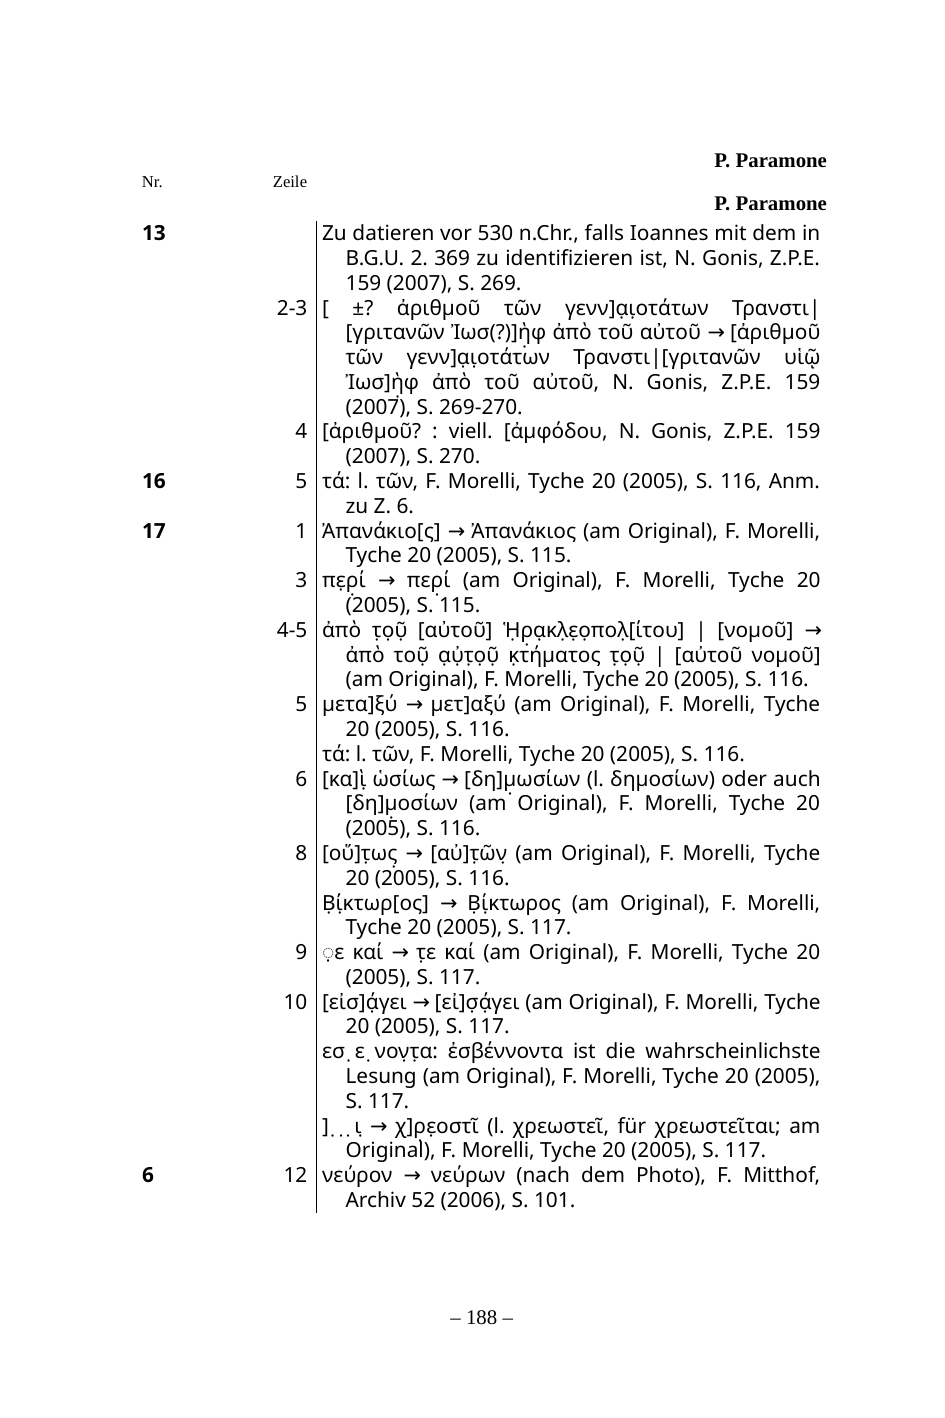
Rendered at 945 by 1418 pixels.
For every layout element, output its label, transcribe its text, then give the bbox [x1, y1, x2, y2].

table_cell [136, 692, 224, 741]
table_cell [224, 1113, 316, 1163]
table_cell [136, 1039, 224, 1113]
subtitle P. Paramone [136, 191, 827, 215]
table_cell [224, 741, 316, 766]
table_cell [κα]ὶ̣ ὡσίως → [δη]μ̣ωσίων (l. δημοσίων) oder auch [δη]μ̣οσίων (am Original), F. Morelli, Tyche 20 (2005), S. 116. [317, 766, 827, 841]
table_cell 4-5 [224, 618, 316, 692]
table_cell [οὕ]τ̣ως̣ → [αὐ]τ̣ῶν̣ (am Original), F. Morelli, Tyche 20 (2005), S. 116. [317, 841, 827, 890]
table_cell εσ ̣ε ̣νον̣τ̣α: ἐσβέννοντα ist die wahrscheinlichste Lesung (am Original), F. Morelli, Tyche 20 (2005), S. 117. [317, 1039, 827, 1113]
table_cell 12 [224, 1163, 316, 1212]
table_cell [ ±? ἀριθμοῦ τῶν γενν]α̣ι̣οτάτων Τρανστι|[γριτανῶν Ἰωσ(?)]ὴ̣φ ἀπὸ τοῦ αὐτοῦ → [ἀριθμοῦ τῶν γενν]α̣ι̣οτάτων Τρανστι|[γριτανῶν υἱῷ Ἰωσ]ὴ̣φ ἀπὸ τοῦ αὐτοῦ, N. Gonis, Z.P.E. 159 (2007), S. 269-270. [317, 295, 827, 419]
table_cell [136, 890, 224, 940]
table_cell 3 [224, 568, 316, 617]
table_cell [136, 766, 224, 841]
table_cell 5 [224, 692, 316, 741]
table_cell 4 [224, 419, 316, 469]
table_cell 5 [224, 469, 316, 518]
table_cell [136, 419, 224, 469]
table_cell νεύρον → νεύρων (nach dem Photo), F. Mitthof, Archiv 52 (2006), S. 101. [317, 1163, 827, 1212]
table_cell 6 [224, 766, 316, 841]
table_cell 9 [224, 940, 316, 989]
table_cell πε̣ρ̣ί → περ̣ί (am Original), F. Morelli, Tyche 20 (2005), S. 115. [317, 568, 827, 617]
table_cell 16 [136, 469, 224, 518]
table_cell [136, 741, 224, 766]
table_cell ἀπὸ τ̣ο̣ῦ̣ [αὐτοῦ] Ἡ̣ρ̣α̣κλ̣ε̣ο̣πολ̣[ίτου] | [νομοῦ] → ἀπὸ τοῦ̣ α̣ὐ̣τ̣ο̣ῦ̣ κ̣τήματος τ̣ο̣ῦ̣ | [αὐτοῦ νομοῦ] (am Original), F. Morelli, Tyche 20 (2005), S. 116. [317, 618, 827, 692]
table_cell [136, 568, 224, 617]
table_cell μετα]ξύ → μετ]αξύ (am Original), F. Morelli, Tyche 20 (2005), S. 116. [317, 692, 827, 741]
table_cell ̣ε καί → τ̣ε καί (am Original), F. Morelli, Tyche 20 (2005), S. 117. [317, 940, 827, 989]
table_cell [224, 1039, 316, 1113]
table_cell τά: l. τῶν, F. Morelli, Tyche 20 (2005), S. 116. [317, 741, 827, 766]
table_cell ] ̣ ̣ ̣ι̣ → χ]ρ̣ε̣οστῖ (l. χρεωστεῖ, für χρεωστεῖται; am Original), F. Morelli, Tyche 20 (2005), S. 117. [317, 1113, 827, 1163]
table_cell 1 [224, 518, 316, 568]
table_cell [136, 295, 224, 419]
table_cell [136, 1113, 224, 1163]
table_header Zu datieren vor 530 n.Chr., falls Ioannes mit dem in B.G.U. 2. 369 zu identifizieren ist, N. Gonis, Z.P.E. 159 (2007), S. 269. [317, 221, 827, 295]
table_cell [ἀριθμοῦ? : viell. [ἀμφόδου, N. Gonis, Z.P.E. 159 (2007), S. 270. [317, 419, 827, 469]
table_cell [136, 618, 224, 692]
table_cell [224, 890, 316, 940]
table_cell Β̣ί̣κτωρ[ος] → Β̣ί̣κτωρος (am Original), F. Morelli, Tyche 20 (2005), S. 117. [317, 890, 827, 940]
table_cell [εἰσ]ά̣γει → [εἰ]σ̣ά̣γει (am Original), F. Morelli, Tyche 20 (2005), S. 117. [317, 989, 827, 1039]
table_cell 2-3 [224, 295, 316, 419]
table_cell Ἀπανάκιο[ς] → Ἀπανάκιος (am Original), F. Morelli, Tyche 20 (2005), S. 115. [317, 518, 827, 568]
table_cell [136, 841, 224, 890]
table_cell 10 [224, 989, 316, 1039]
table_cell 8 [224, 841, 316, 890]
table_cell [136, 940, 224, 989]
table_cell τά: l. τῶν, F. Morelli, Tyche 20 (2005), S. 116, Anm. zu Z. 6. [317, 469, 827, 518]
table_cell [136, 989, 224, 1039]
table_header 13 [136, 221, 316, 295]
table_cell 17 [136, 518, 224, 568]
table_cell 6 [136, 1163, 224, 1212]
